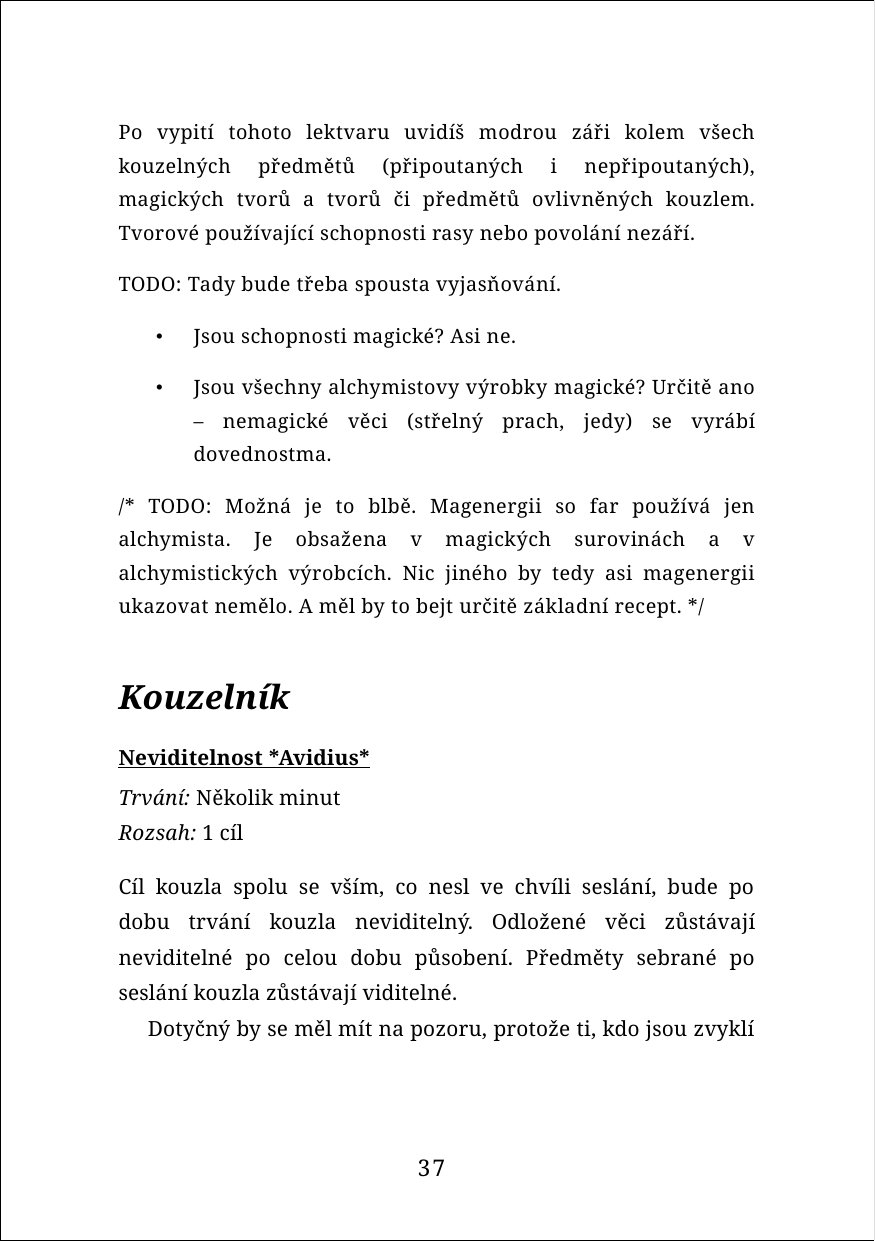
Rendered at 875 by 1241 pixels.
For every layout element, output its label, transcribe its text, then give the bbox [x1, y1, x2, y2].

text TODO: Tady bude třeba spousta vyjasňování. [118, 271, 756, 297]
subtitle Kouzelník [118, 674, 756, 719]
text /* TODO: Možná je to blbě. Magenergii so far používá jen alchymista. Je obsažena v magických surovinách a v alchymistických výrobcích. Nic jiného by tedy asi magenergii ukazovat nemělo. A měl by to bejt určitě základní recept. */ [118, 492, 756, 620]
list Jsou schopnosti magické? Asi ne. [156, 322, 756, 349]
text Po vypití tohoto lektvaru uvidíš modrou záři kolem všech kouzelných předmětů (připoutaných i nepřipoutaných), magických tvorů a tvorů či předmětů ovlivněných kouzlem. Tvorové používající schopnosti rasy nebo povolání nezáří. [118, 118, 756, 246]
text Cíl kouzla spolu se vším, co nesl ve chvíli seslání, bude po dobu trvání kouzla neviditelný. Odložené věci zůstávají neviditelné po celou dobu působení. Předměty sebrané po seslání kouzla zůstávají viditelné. Dotyčný by se měl mít na pozoru, protože ti, kdo jsou zvyklí [118, 872, 756, 1042]
text Trvání: Několik minut Rozsah: 1 cíl [118, 783, 756, 847]
subtitle Neviditelnost *Avidius* [118, 743, 756, 771]
list Jsou všechny alchymistovy výrobky magické? Určitě ano – nemagické věci (střelný prach, jedy) se vyrábí dovednostma. [156, 373, 756, 467]
